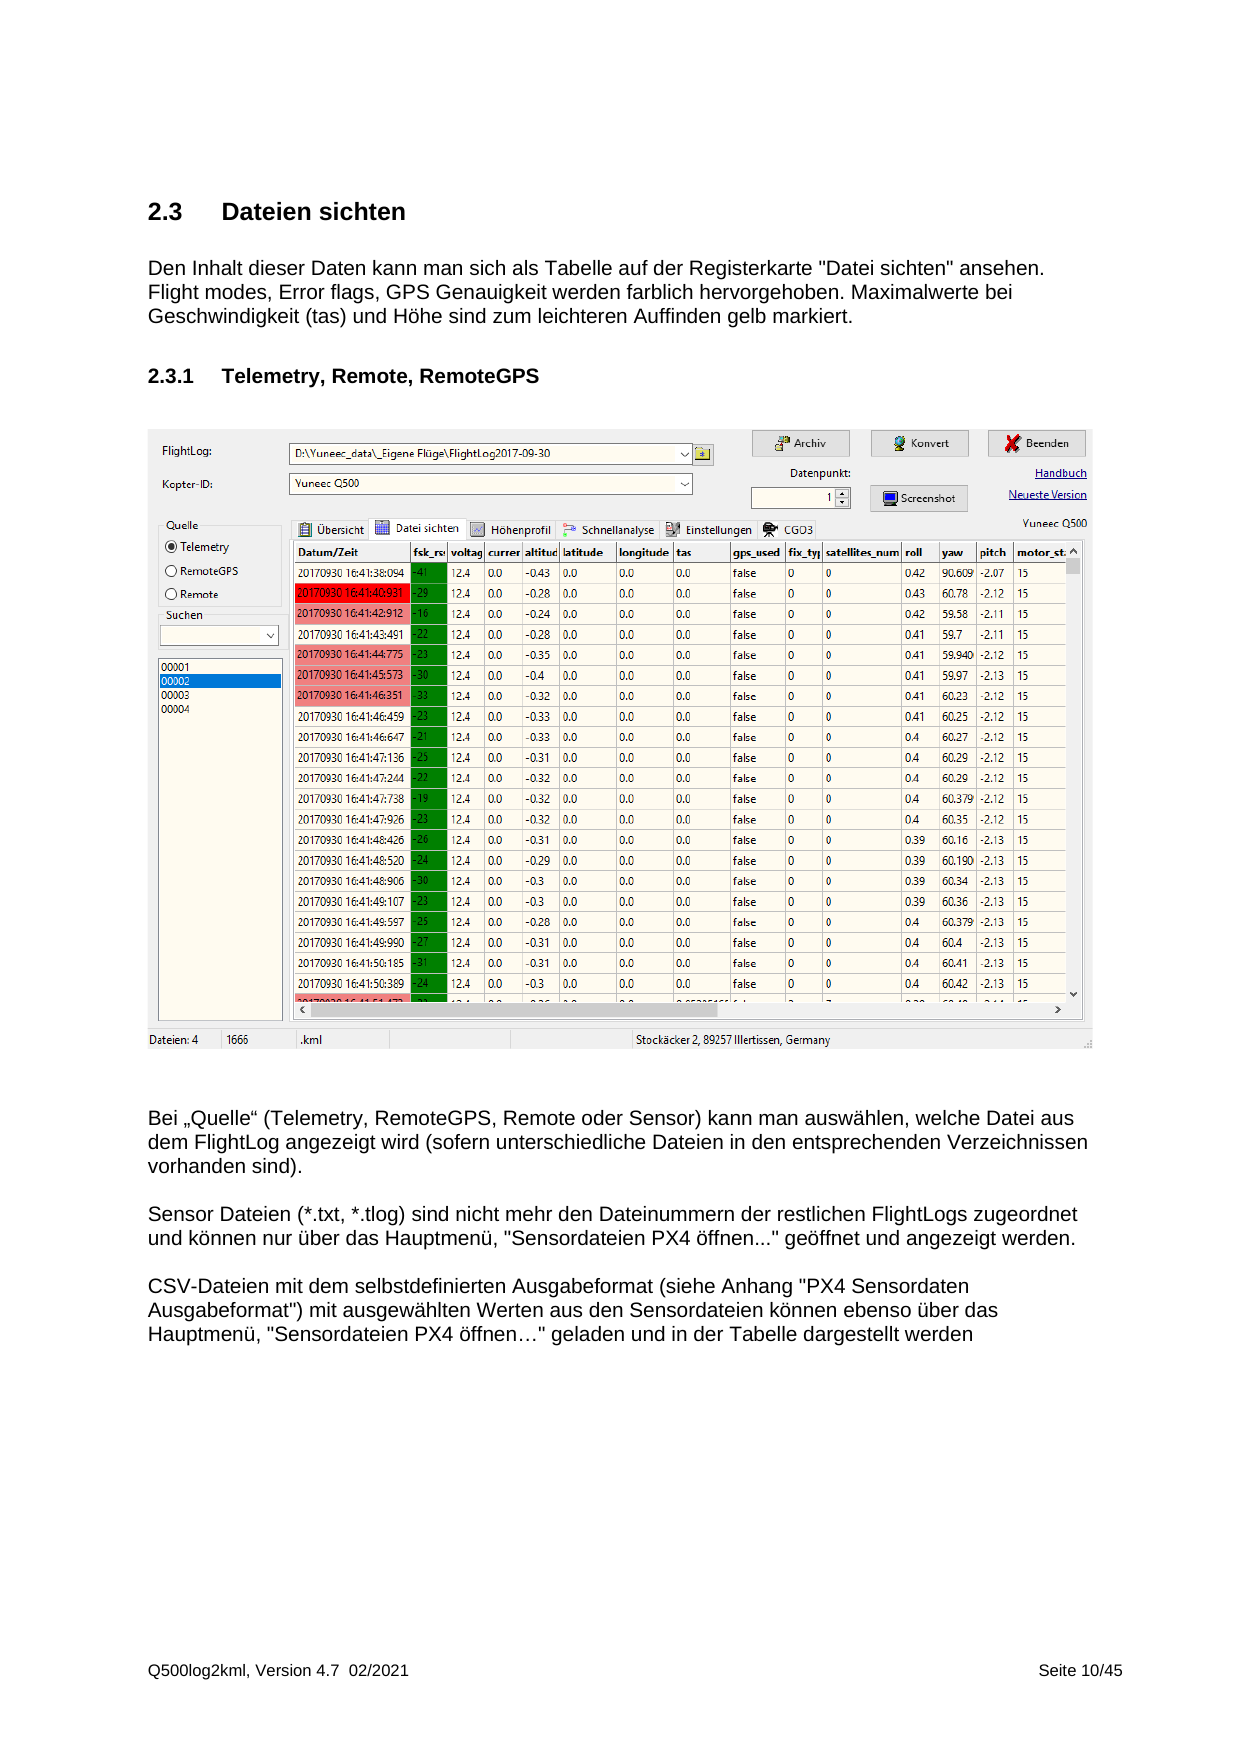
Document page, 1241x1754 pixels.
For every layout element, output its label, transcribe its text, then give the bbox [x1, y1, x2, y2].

picture [147, 429, 1093, 1049]
text CSV-Dateien mit dem selbstdefinierten Ausgabeformat (siehe Anhang "PX4 Sensordaten Ausgabeformat") mit ausgewählten Werten aus den Sensordateien können ebenso über das Hauptmenü, "Sensordateien PX4 öffnen…" geladen und in der Tabelle dargestellt werden [148, 1274, 1093, 1346]
subtitle Telemetry, Remote, RemoteGPS [148, 364, 1093, 388]
subtitle Dateien sichten [148, 197, 1093, 225]
text Sensor Dateien (*.txt, *.tlog) sind nicht mehr den Dateinummern der restlichen FlightLogs zugeordnet und können nur über das Hauptmenü, "Sensordateien PX4 öffnen..." geöffnet und angezeigt werden. [148, 1202, 1093, 1250]
text Bei „Quelle“ (Telemetry, RemoteGPS, Remote oder Sensor) kann man auswählen, welche Datei aus dem FlightLog angezeigt wird (sofern unterschiedliche Dateien in den entsprechenden Verzeichnissen vorhanden sind). [148, 1106, 1093, 1178]
text Den Inhalt dieser Daten kann man sich als Tabelle auf der Registerkarte "Datei sichten" ansehen. Flight modes, Error flags, GPS Genauigkeit werden farblich hervorgehoben. Maximalwerte bei Geschwindigkeit (tas) und Höhe sind zum leichteren Auffinden gelb markiert. [148, 256, 1093, 327]
